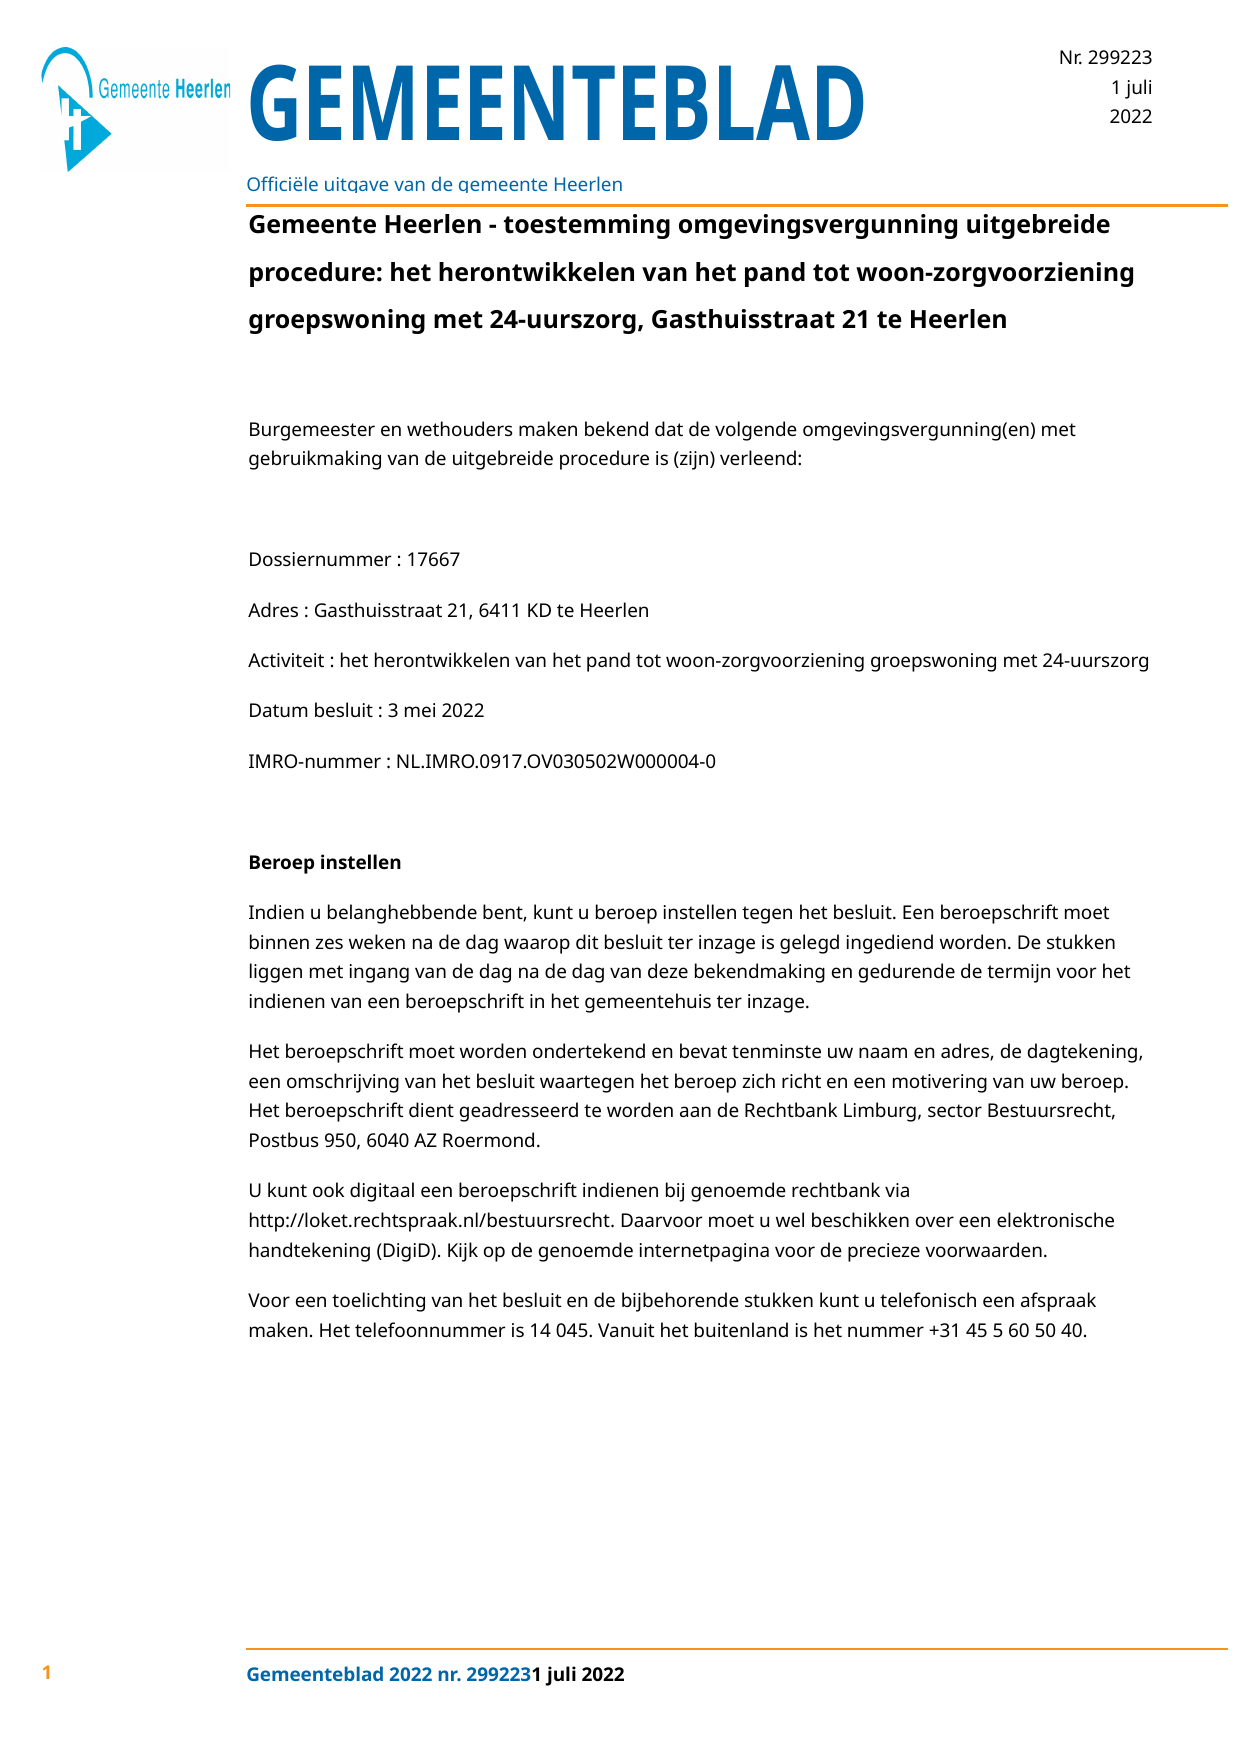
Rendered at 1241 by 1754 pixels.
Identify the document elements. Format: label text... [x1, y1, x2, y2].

text Voor een toelichting van het besluit en de bijbehorende stukken kunt u telefonisch een afspraak maken. Het telefoonnummer is 14 045. Vanuit het buitenland is het nummer +31 45 5 60 50 40. [248, 1287, 1152, 1342]
text U kunt ook digitaal een beroepschrift indienen bij genoemde rechtbank via http://loket.rechtspraak.nl/bestuursrecht. Daarvoor moet u wel beschikken over een elektronische handtekening (DigiD). Kijk op de genoemde internetpagina voor de precieze voorwaarden. [248, 1178, 1152, 1262]
text Beroep instellen [248, 849, 1152, 874]
text Adres : Gasthuisstraat 21, 6411 KD te Heerlen [248, 597, 1152, 622]
text Gemeente Heerlen - toestemming omgevingsvergunning uitgebreide procedure: het herontwikkelen van het pand tot woon-zorgvoorziening groepswoning met 24-uurszorg, Gasthuisstraat 21 te Heerlen [248, 207, 1152, 336]
text Dossiernummer : 17667 [248, 546, 1152, 572]
text Datum besluit : 3 mei 2022 [248, 698, 1152, 723]
text Het beroepschrift moet worden ondertekend en bevat tenminste uw naam en adres, de dagtekening, een omschrijving van het besluit waartegen het beroep zich richt en een motivering van uw beroep. Het beroepschrift dient geadresseerd te worden aan de Rechtbank Limburg, sector Bestuursrecht, Postbus 950, 6040 AZ Roermond. [248, 1038, 1152, 1153]
text Indien u belanghebbende bent, kunt u beroep instellen tegen het besluit. Een beroepschrift moet binnen zes weken na de dag waarop dit besluit ter inzage is gelegd ingediend worden. De stukken liggen met ingang van de dag na de dag van deze bekendmaking en gedurende de termijn voor het indienen van een beroepschrift in het gemeentehuis ter inzage. [248, 899, 1152, 1014]
text Burgemeester en wethouders maken bekend dat de volgende omgevingsvergunning(en) met gebruikmaking van de uitgebreide procedure is (zijn) verleend: [248, 416, 1152, 471]
text IMRO-nummer : NL.IMRO.0917.OV030502W000004-0 [248, 748, 1152, 774]
text Activiteit : het herontwikkelen van het pand tot woon-zorgvoorziening groepswoning met 24-uurszorg [248, 647, 1152, 673]
picture [41, 47, 59, 70]
picture [41, 47, 231, 172]
